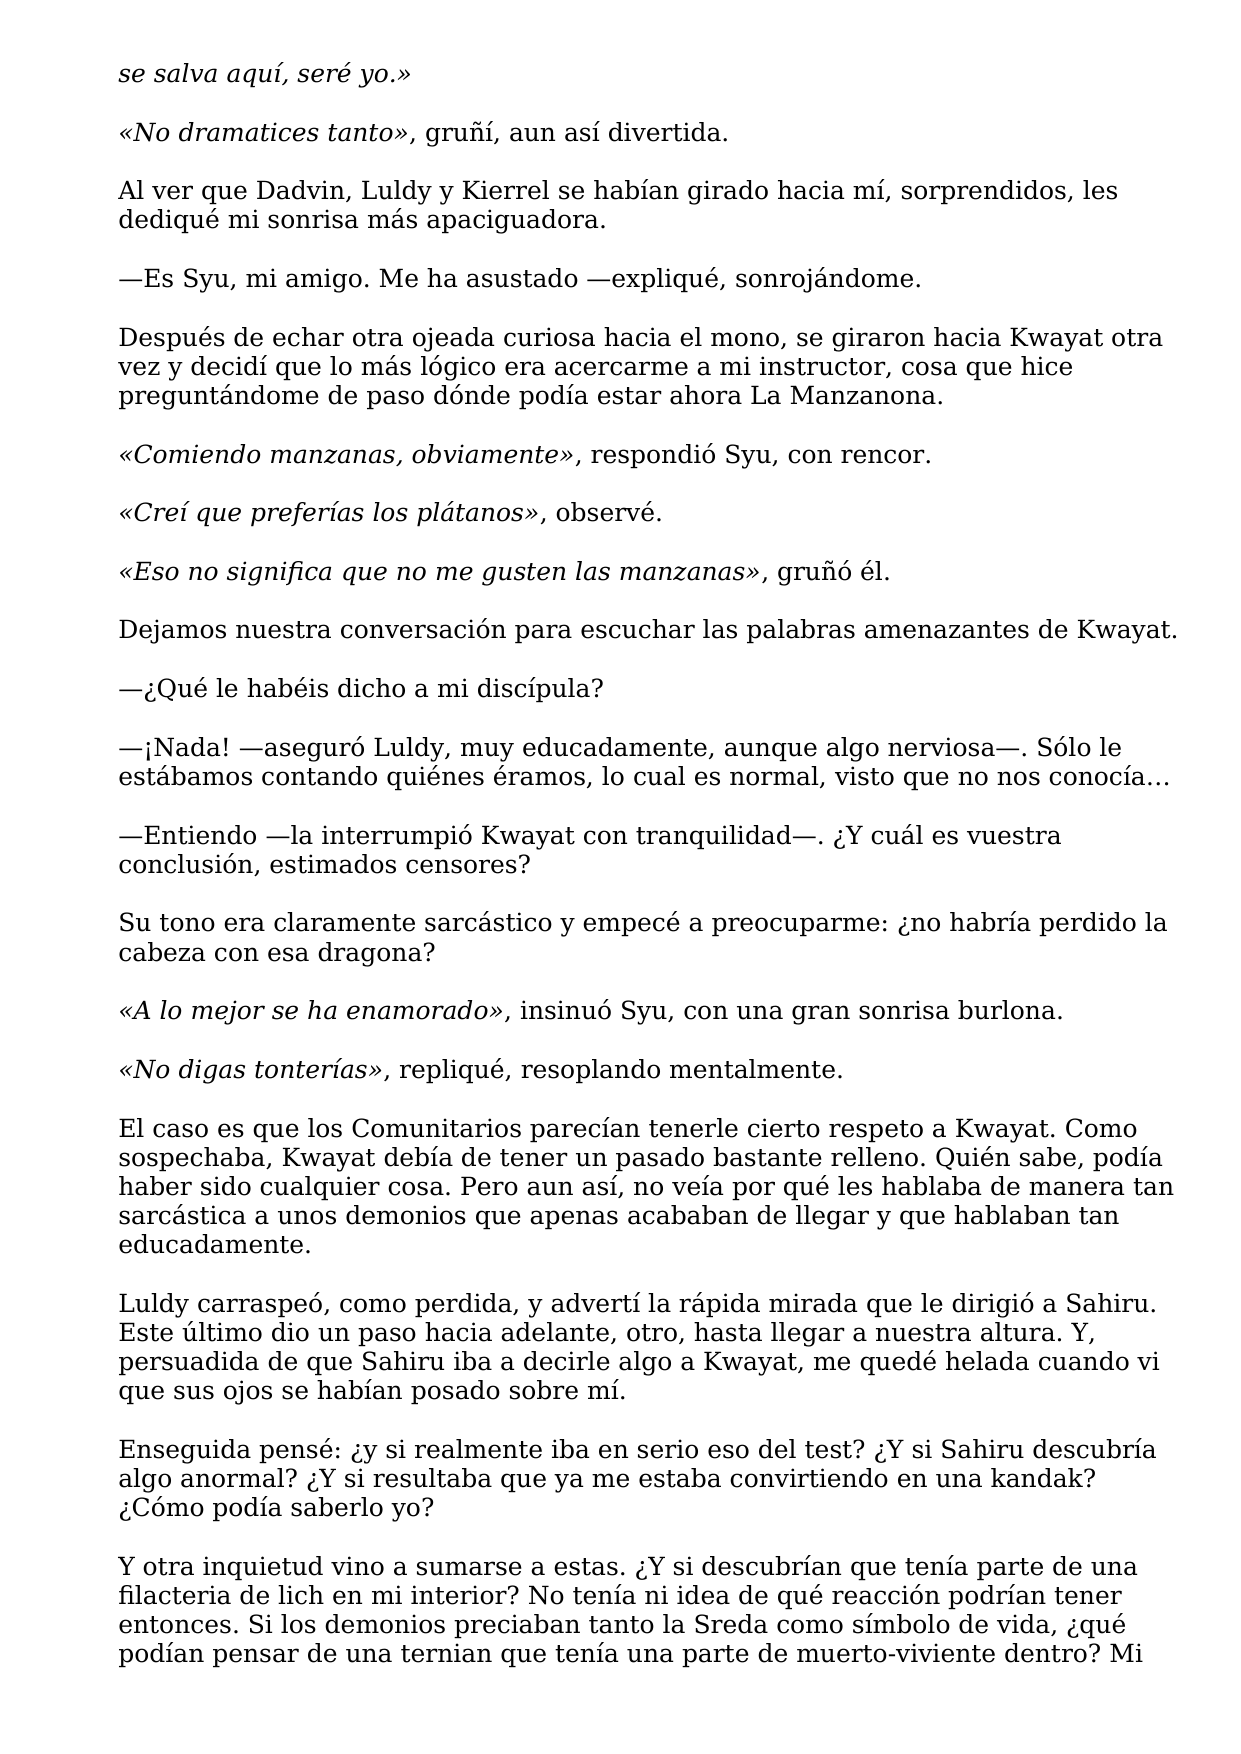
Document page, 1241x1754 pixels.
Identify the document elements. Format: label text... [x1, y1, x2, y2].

text «Eso no significa que no me gusten las manzanas», gruñó él. [118, 557, 1181, 586]
text Dejamos nuestra conversación para escuchar las palabras amenazantes de Kwayat. [118, 616, 1181, 645]
text —¡Nada! —aseguró Luldy, muy educadamente, aunque algo nerviosa—. Sólo le estábamos contando quiénes éramos, lo cual es normal, visto que no nos conocía… [118, 733, 1181, 791]
text Enseguida pensé: ¿y si realmente iba en serio eso del test? ¿Y si Sahiru descubría algo anormal? ¿Y si resultaba que ya me estaba convirtiendo en una kandak? ¿Cómo podía saberlo yo? [118, 1435, 1181, 1523]
text «Comiendo manzanas, obviamente», respondió Syu, con rencor. [118, 440, 1181, 469]
text —Es Syu, mi amigo. Me ha asustado —expliqué, sonrojándome. [118, 264, 1181, 293]
text «Creí que preferías los plátanos», observé. [118, 498, 1181, 528]
text Su tono era claramente sarcástico y empecé a preocuparme: ¿no habría perdido la cabeza con esa dragona? [118, 909, 1181, 967]
text Después de echar otra ojeada curiosa hacia el mono, se giraron hacia Kwayat otra vez y decidí que lo más lógico era acercarme a mi instructor, cosa que hice preguntándome de paso dónde podía estar ahora La Manzanona. [118, 323, 1181, 410]
text —Entiendo —la interrumpió Kwayat con tranquilidad—. ¿Y cuál es vuestra conclusión, estimados censores? [118, 821, 1181, 879]
text Luldy carraspeó, como perdida, y advertí la rápida mirada que le dirigió a Sahiru. Este último dio un paso hacia adelante, otro, hasta llegar a nuestra altura. Y, persuadida de que Sahiru iba a decirle algo a Kwayat, me quedé helada cuando vi que sus ojos se habían posado sobre mí. [118, 1289, 1181, 1406]
text «No dramatices tanto», gruñí, aun así divertida. [118, 118, 1181, 147]
text —¿Qué le habéis dicho a mi discípula? [118, 674, 1181, 703]
text se salva aquí, seré yo.» [118, 59, 1181, 88]
text «No digas tonterías», repliqué, resoplando mentalmente. [118, 1055, 1181, 1084]
text «A lo mejor se ha enamorado», insinuó Syu, con una gran sonrisa burlona. [118, 996, 1181, 1026]
text Y otra inquietud vino a sumarse a estas. ¿Y si descubrían que tenía parte de una filacteria de lich en mi interior? No tenía ni idea de qué reacción podrían tener entonces. Si los demonios preciaban tanto la Sreda como símbolo de vida, ¿qué podían pensar de una ternian que tenía una parte de muerto-viviente dentro? Mi [118, 1552, 1181, 1669]
text Al ver que Dadvin, Luldy y Kierrel se habían girado hacia mí, sorprendidos, les dediqué mi sonrisa más apaciguadora. [118, 176, 1181, 235]
text El caso es que los Comunitarios parecían tenerle cierto respeto a Kwayat. Como sospechaba, Kwayat debía de tener un pasado bastante relleno. Quién sabe, podía haber sido cualquier cosa. Pero aun así, no veía por qué les hablaba de manera tan sarcástica a unos demonios que apenas acababan de llegar y que hablaban tan educadamente. [118, 1114, 1181, 1259]
